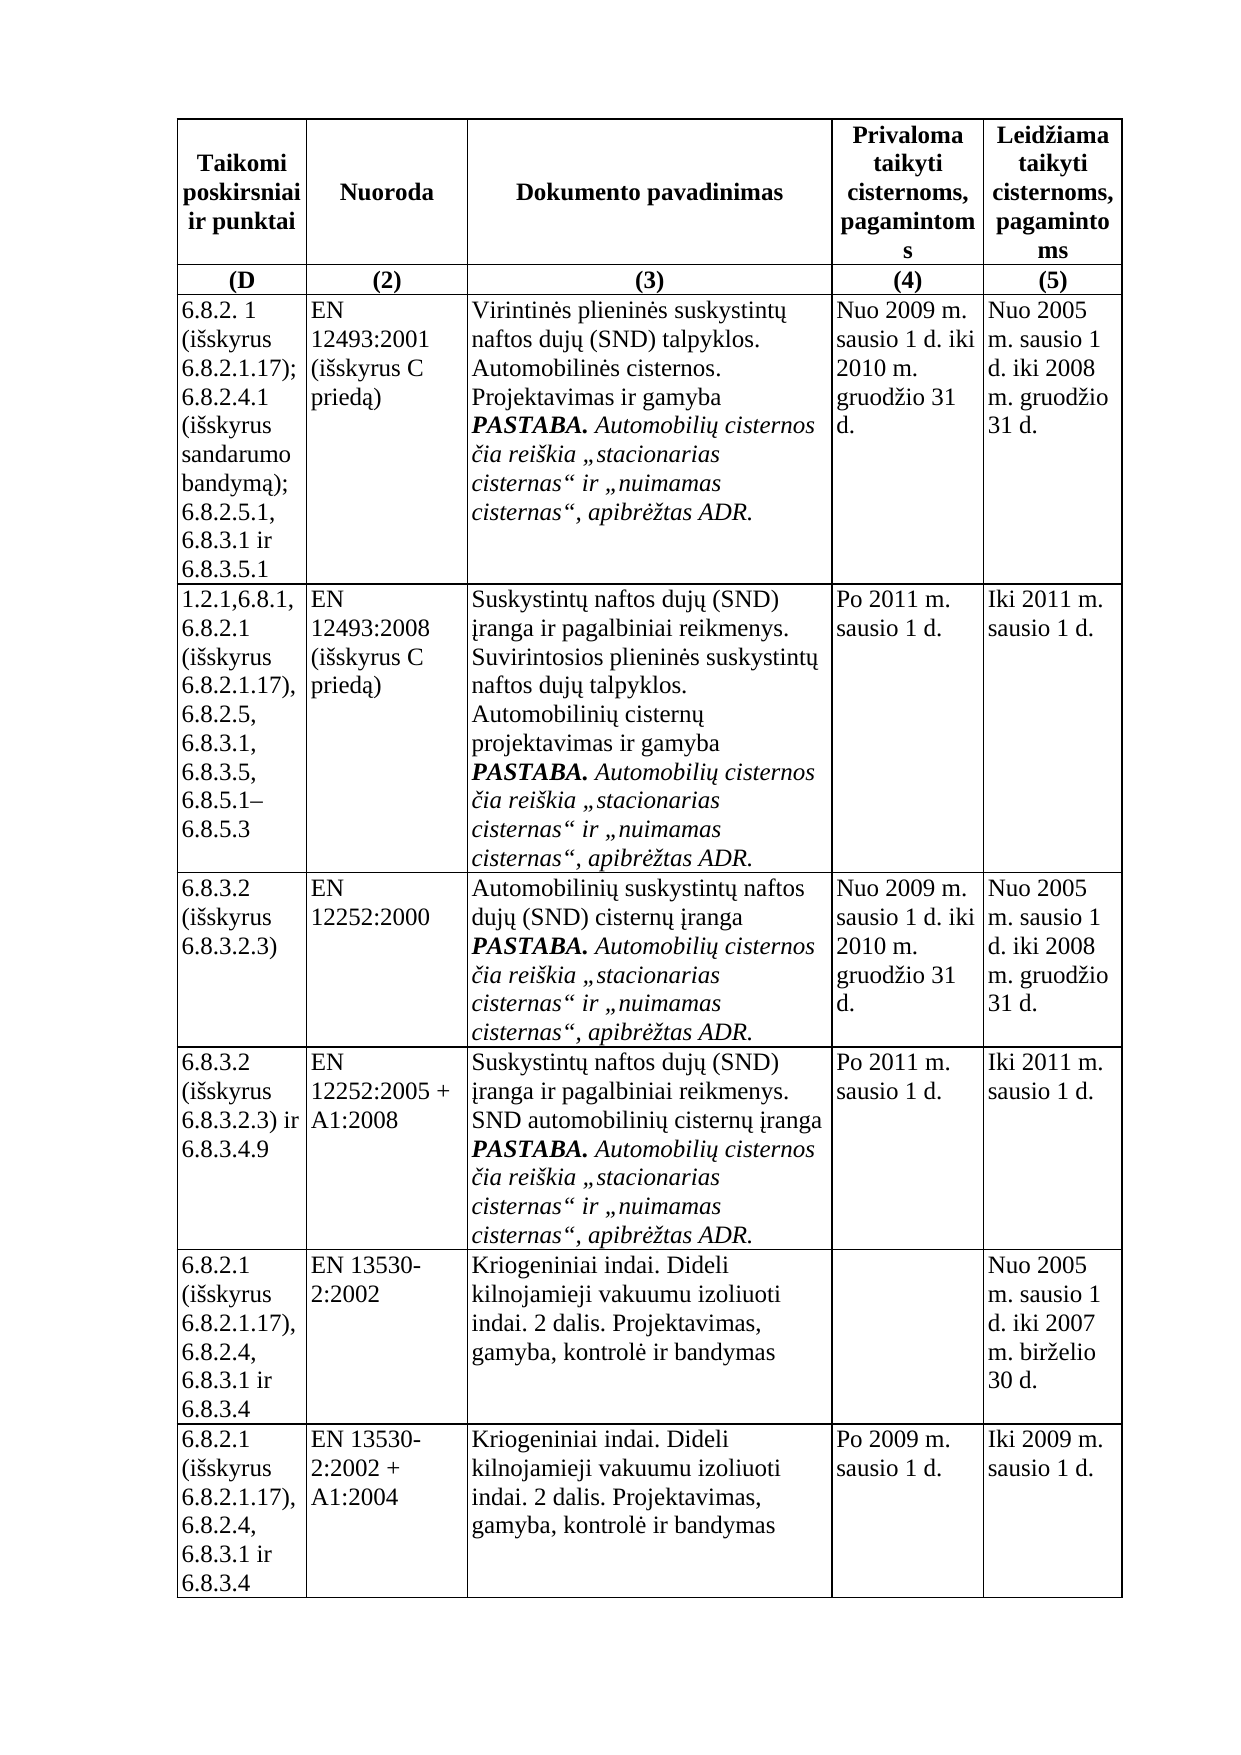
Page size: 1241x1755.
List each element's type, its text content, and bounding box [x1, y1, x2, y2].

table_cell EN 12493:2008 (išskyrus C priedą) [307, 585, 467, 872]
table_cell EN 12252:2005 + A1:2008 [307, 1048, 467, 1249]
table_cell Nuo 2005 m. sausio 1 d. iki 2008 m. gruodžio 31 d. [984, 295, 1121, 583]
table_cell (5) [984, 265, 1121, 294]
table_cell 1.2.1,6.8.1, 6.8.2.1 (išskyrus 6.8.2.1.17), 6.8.2.5, 6.8.3.1, 6.8.3.5, 6.8.5.1–6.8.5.3 [178, 585, 306, 872]
table_cell Kriogeniniai indai. Dideli kilnojamieji vakuumu izoliuoti indai. 2 dalis. Projektavimas, gamyba, kontrolė ir bandymas [468, 1250, 831, 1423]
table_cell Po 2011 m. sausio 1 d. [833, 585, 983, 872]
table_cell Nuo 2005 m. sausio 1 d. iki 2008 m. gruodžio 31 d. [984, 873, 1121, 1046]
table_cell Po 2009 m. sausio 1 d. [833, 1425, 983, 1597]
table_cell 6.8.2.1 (išskyrus 6.8.2.1.17), 6.8.2.4, 6.8.3.1 ir 6.8.3.4 [178, 1250, 306, 1423]
table_cell Iki 2011 m. sausio 1 d. [984, 585, 1121, 872]
table_cell Suskystintų naftos dujų (SND) įranga ir pagalbiniai reikmenys. SND automobilinių cisternų įranga PASTABA. Automobilių cisternos čia reiškia „stacionarias cisternas“ ir „nuimamas cisternas“, apibrėžtas ADR. [468, 1048, 831, 1249]
table_cell 6.8.3.2 (išskyrus 6.8.3.2.3) [178, 873, 306, 1046]
table_cell 6.8.2.1 (išskyrus 6.8.2.1.17), 6.8.2.4, 6.8.3.1 ir 6.8.3.4 [178, 1425, 306, 1597]
table_cell 6.8.3.2 (išskyrus 6.8.3.2.3) ir 6.8.3.4.9 [178, 1048, 306, 1249]
table_cell [833, 1250, 983, 1423]
table_cell EN 13530-2:2002 + A1:2004 [307, 1425, 467, 1597]
table_cell Automobilinių suskystintų naftos dujų (SND) cisternų įranga PASTABA. Automobilių cisternos čia reiškia „stacionarias cisternas“ ir „nuimamas cisternas“, apibrėžtas ADR. [468, 873, 831, 1046]
table_header Nuoroda [307, 120, 467, 263]
table_cell 6.8.2. 1 (išskyrus 6.8.2.1.17); 6.8.2.4.1 (išskyrus sandarumo bandymą); 6.8.2.5.1, 6.8.3.1 ir 6.8.3.5.1 [178, 295, 306, 583]
table_header Taikomi poskirsniai ir punktai [178, 120, 306, 263]
table_header Dokumento pavadinimas [468, 120, 831, 263]
table_header Privaloma taikyti cisternoms, pagamintoms [833, 120, 983, 263]
table_cell Po 2011 m. sausio 1 d. [833, 1048, 983, 1249]
table_cell Virintinės plieninės suskystintų naftos dujų (SND) talpyklos. Automobilinės cisternos. Projektavimas ir gamyba PASTABA. Automobilių cisternos čia reiškia „stacionarias cisternas“ ir „nuimamas cisternas“, apibrėžtas ADR. [468, 295, 831, 583]
table_cell Nuo 2009 m. sausio 1 d. iki 2010 m. gruodžio 31 d. [833, 873, 983, 1046]
table_cell (D [178, 265, 306, 294]
table_cell EN 12493:2001 (išskyrus C priedą) [307, 295, 467, 583]
table_cell (4) [833, 265, 983, 294]
table_cell (3) [468, 265, 831, 294]
table_cell Kriogeniniai indai. Dideli kilnojamieji vakuumu izoliuoti indai. 2 dalis. Projektavimas, gamyba, kontrolė ir bandymas [468, 1425, 831, 1597]
table_header Leidžiama taikyti cisternoms, pagamintoms [984, 120, 1121, 263]
table_cell (2) [307, 265, 467, 294]
table_cell Iki 2009 m. sausio 1 d. [984, 1425, 1121, 1597]
table_cell Nuo 2005 m. sausio 1 d. iki 2007 m. birželio 30 d. [984, 1250, 1121, 1423]
table_cell Iki 2011 m. sausio 1 d. [984, 1048, 1121, 1249]
table_cell EN 12252:2000 [307, 873, 467, 1046]
table_cell Suskystintų naftos dujų (SND) įranga ir pagalbiniai reikmenys. Suvirintosios plieninės suskystintų naftos dujų talpyklos. Automobilinių cisternų projektavimas ir gamyba PASTABA. Automobilių cisternos čia reiškia „stacionarias cisternas“ ir „nuimamas cisternas“, apibrėžtas ADR. [468, 585, 831, 872]
table_cell Nuo 2009 m. sausio 1 d. iki 2010 m. gruodžio 31 d. [833, 295, 983, 583]
table_cell EN 13530-2:2002 [307, 1250, 467, 1423]
